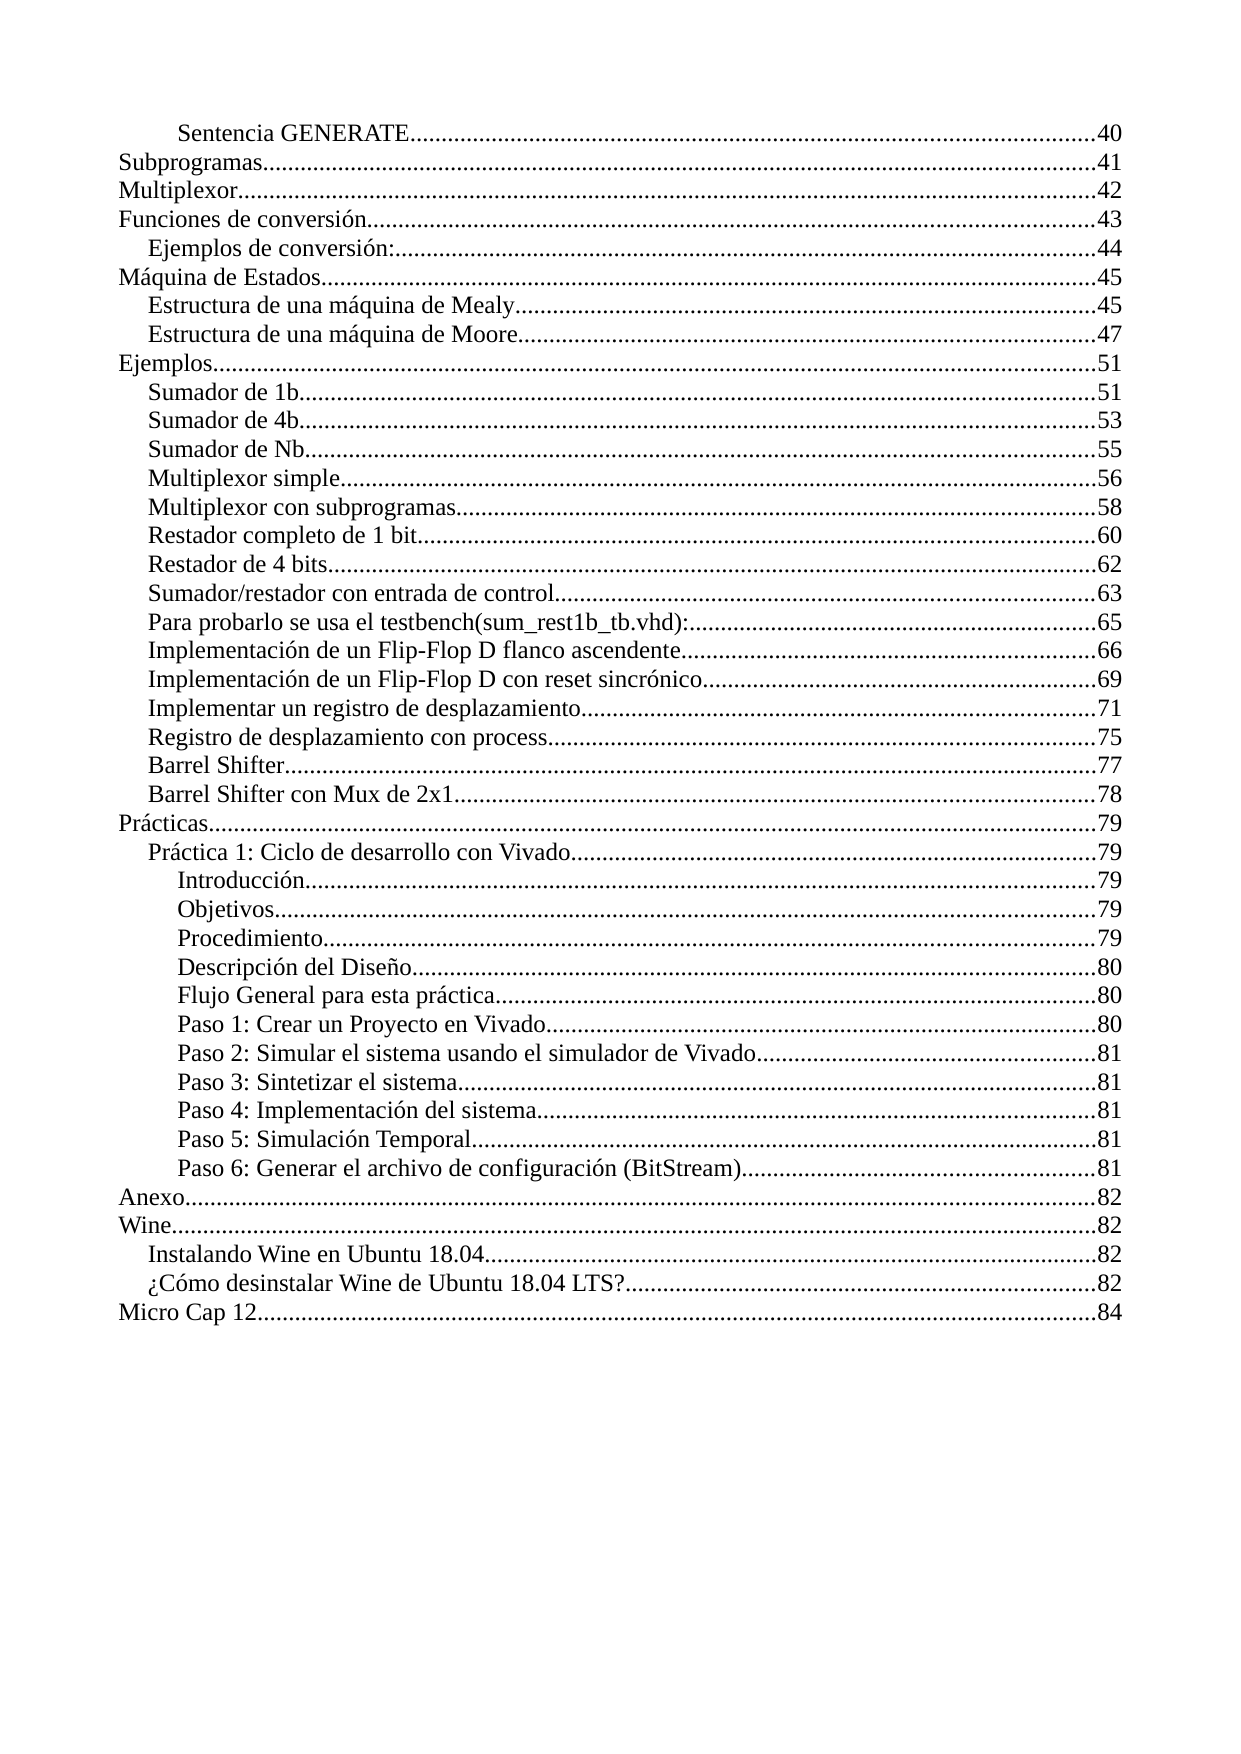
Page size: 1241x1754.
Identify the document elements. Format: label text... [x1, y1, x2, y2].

text Paso 2: Simular el sistema usando el simulador de Vivado 81 [177, 1038, 1122, 1067]
text Descripción del Diseño 80 [177, 952, 1122, 981]
text Restador completo de 1 bit 60 [148, 521, 1122, 549]
text Implementación de un Flip-Flop D con reset sincrónico 69 [148, 664, 1122, 693]
text Paso 1: Crear un Proyecto en Vivado 80 [177, 1009, 1122, 1038]
text Práctica 1: Ciclo de desarrollo con Vivado 79 [148, 837, 1122, 866]
text ¿Cómo desinstalar Wine de Ubuntu 18.04 LTS? 82 [148, 1268, 1122, 1297]
text Prácticas 79 [118, 808, 1122, 837]
text Máquina de Estados 45 [118, 262, 1122, 291]
text Anexo 82 [118, 1182, 1122, 1211]
text Sumador de Nb 55 [148, 434, 1122, 463]
text Registro de desplazamiento con process 75 [148, 722, 1122, 751]
text Restador de 4 bits 62 [148, 549, 1122, 578]
text Paso 4: Implementación del sistema 81 [177, 1096, 1122, 1124]
text Implementar un registro de desplazamiento 71 [148, 693, 1122, 722]
text Sumador de 4b 53 [148, 406, 1122, 434]
text Sumador/restador con entrada de control 63 [148, 578, 1122, 607]
text Procedimiento 79 [177, 923, 1122, 952]
text Introducción 79 [177, 866, 1122, 894]
text Paso 5: Simulación Temporal 81 [177, 1124, 1122, 1153]
text Instalando Wine en Ubuntu 18.04 82 [148, 1239, 1122, 1268]
text Paso 3: Sintetizar el sistema 81 [177, 1067, 1122, 1096]
text Ejemplos de conversión: 44 [148, 233, 1122, 262]
text Multiplexor 42 [118, 176, 1122, 204]
text Wine 82 [118, 1211, 1122, 1239]
text Estructura de una máquina de Mealy 45 [148, 291, 1122, 319]
text Multiplexor con subprogramas 58 [148, 492, 1122, 521]
text Estructura de una máquina de Moore 47 [148, 319, 1122, 348]
text Funciones de conversión 43 [118, 204, 1122, 233]
text Implementación de un Flip-Flop D flanco ascendente 66 [148, 636, 1122, 664]
text Para probarlo se usa el testbench(sum_rest1b_tb.vhd): 65 [148, 607, 1122, 636]
text Barrel Shifter 77 [148, 751, 1122, 779]
text Sentencia GENERATE 40 [177, 118, 1122, 147]
text Ejemplos 51 [118, 348, 1122, 377]
text Multiplexor simple 56 [148, 463, 1122, 492]
text Paso 6: Generar el archivo de configuración (BitStream) 81 [177, 1153, 1122, 1182]
text Micro Cap 12 84 [118, 1297, 1122, 1326]
text Flujo General para esta práctica 80 [177, 981, 1122, 1009]
text Barrel Shifter con Mux de 2x1 78 [148, 779, 1122, 808]
text Sumador de 1b 51 [148, 377, 1122, 406]
text Objetivos 79 [177, 894, 1122, 923]
text Subprogramas 41 [118, 147, 1122, 176]
